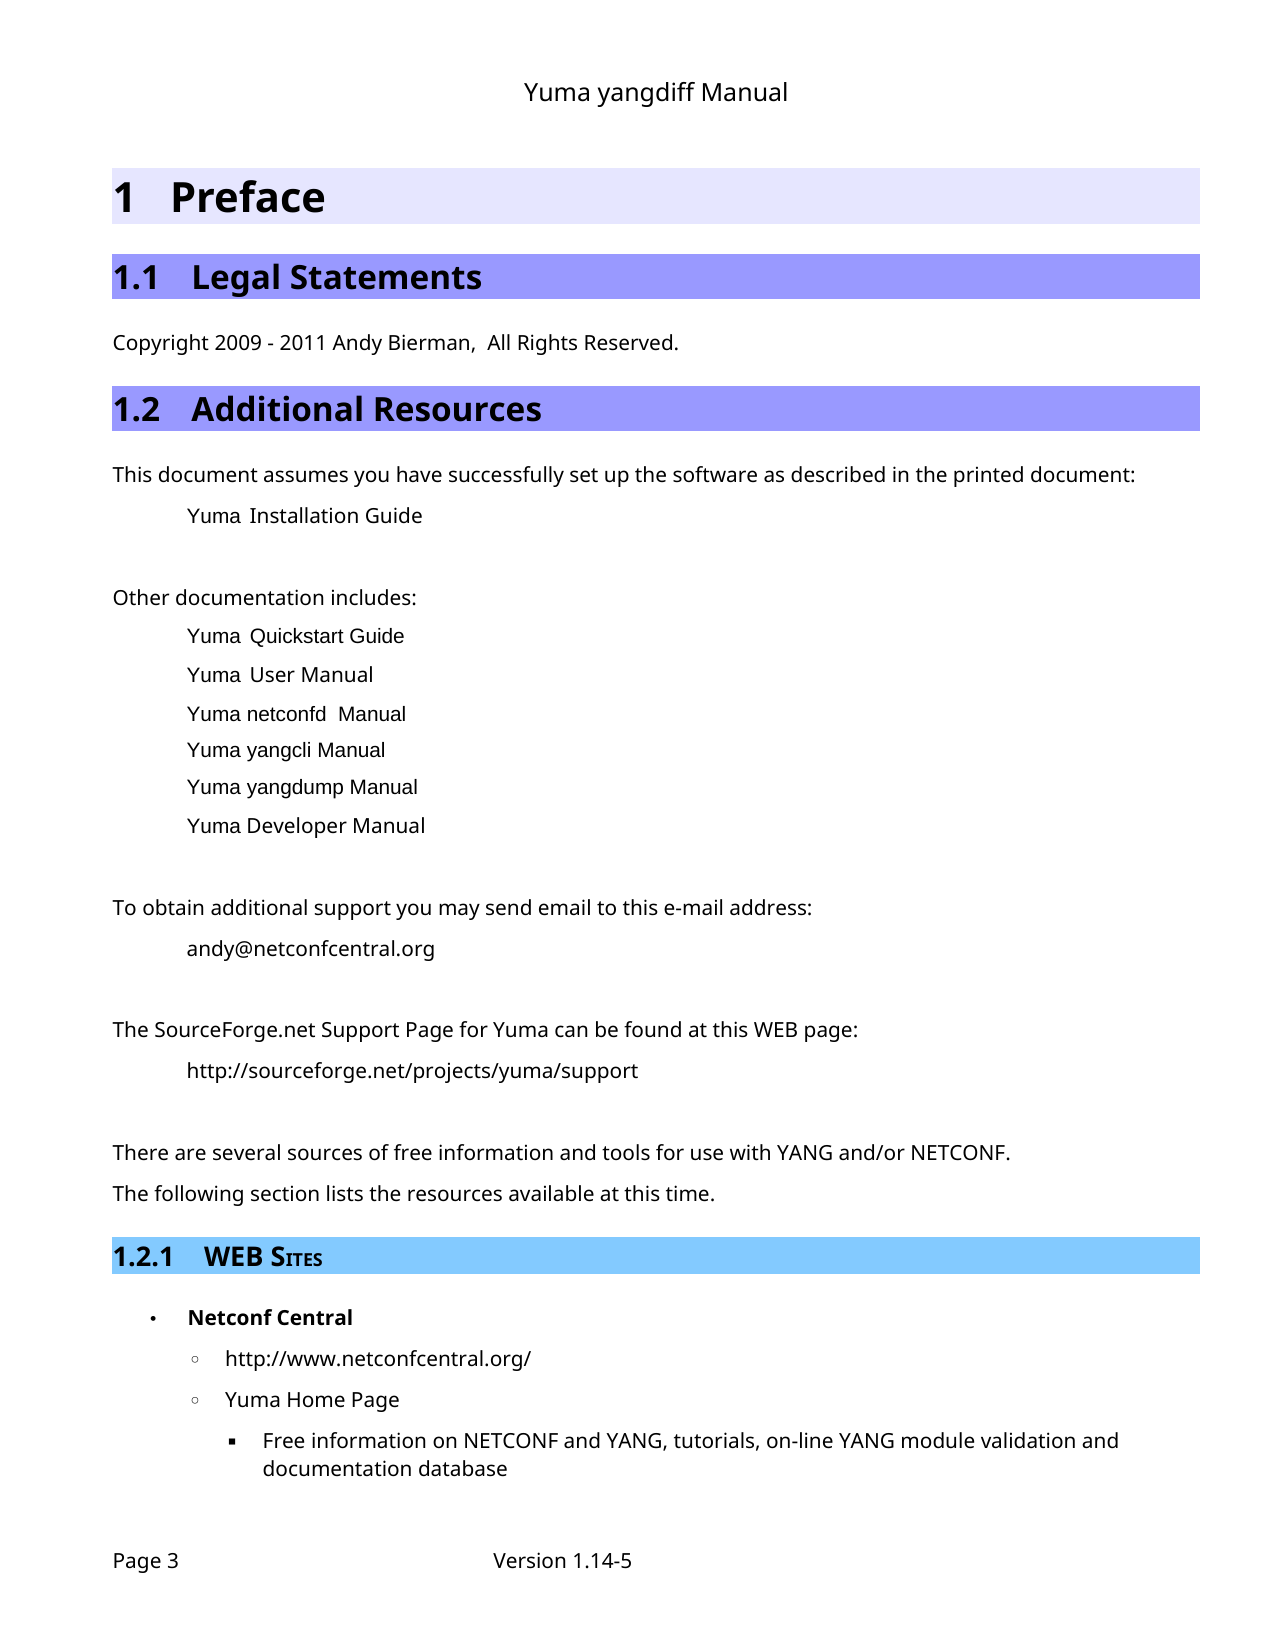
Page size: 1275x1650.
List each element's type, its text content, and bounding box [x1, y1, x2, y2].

subtitle WEB Sites [112, 1237, 1200, 1274]
text Yuma yangcli Manual [112, 738, 1200, 762]
text The SourceForge.net Support Page for Yuma can be found at this WEB page: [112, 1016, 1200, 1044]
text http://sourceforge.net/projects/yuma/support [112, 1057, 1200, 1085]
list Netconf Central [150, 1303, 1200, 1331]
list Yuma Home Page [187, 1385, 1200, 1413]
text This document assumes you have successfully set up the software as described in the printed document: [112, 460, 1200, 489]
subtitle Additional Resources [112, 386, 1200, 431]
text To obtain additional support you may send email to this e-mail address: [112, 893, 1200, 921]
text Yuma netconfd Manual [112, 702, 1200, 726]
text Other documentation includes: [112, 583, 1200, 612]
list Free information on NETCONF and YANG, tutorials, on-line YANG module validation and documentation database [225, 1426, 1200, 1483]
text Yuma yangdump Manual [112, 774, 1200, 798]
text Yuma User Manual [112, 661, 1200, 689]
text Copyright 2009 - 2011 Andy Bierman, All Rights Reserved. [112, 328, 1200, 357]
subtitle Preface [112, 168, 1200, 224]
text Yuma Installation Guide [112, 501, 1200, 530]
text The following section lists the resources available at this time. [112, 1179, 1200, 1208]
list http://www.netconfcentral.org/ [187, 1344, 1200, 1372]
text Yuma Developer Manual [112, 811, 1200, 839]
text There are several sources of free information and tools for use with YANG and/or NETCONF. [112, 1138, 1200, 1167]
text andy@netconfcentral.org [112, 934, 1200, 962]
text Yuma Quickstart Guide [112, 624, 1200, 648]
subtitle Legal Statements [112, 254, 1200, 299]
